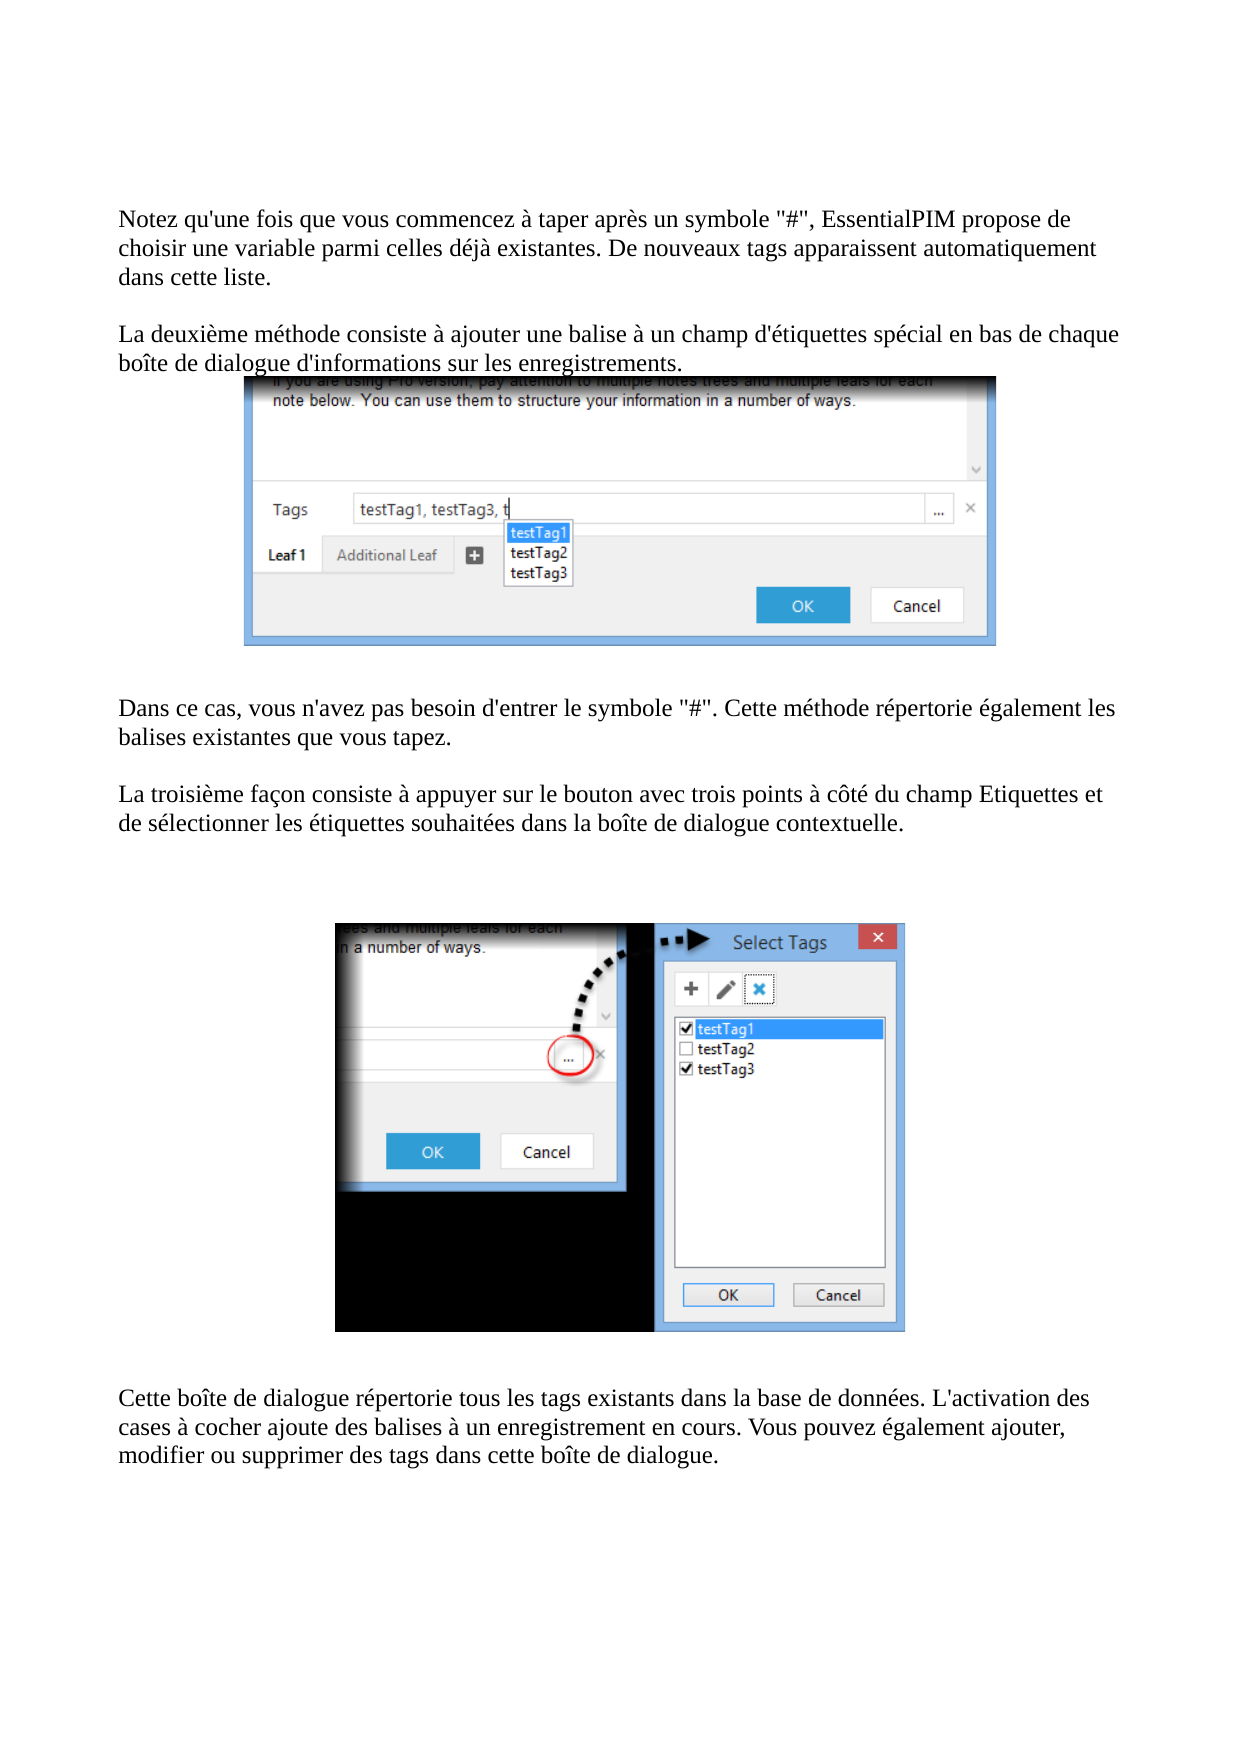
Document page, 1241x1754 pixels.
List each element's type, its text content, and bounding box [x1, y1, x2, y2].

text Cette boîte de dialogue répertorie tous les tags existants dans la base de données. L'activation des cases à cocher ajoute des balises à un enregistrement en cours. Vous pouvez également ajouter, modifier ou supprimer des tags dans cette boîte de dialogue. [118, 1383, 1122, 1469]
picture [335, 923, 905, 1332]
text Notez qu'une fois que vous commencez à taper après un symbole "#", EssentialPIM propose de choisir une variable parmi celles déjà existantes. De nouveaux tags apparaissent automatiquement dans cette liste. [118, 204, 1122, 291]
picture [243, 376, 997, 646]
text La deuxième méthode consiste à ajouter une balise à un champ d'étiquettes spécial en bas de chaque boîte de dialogue d'informations sur les enregistrements. [118, 319, 1122, 377]
text Dans ce cas, vous n'avez pas besoin d'entrer le symbole "#". Cette méthode répertorie également les balises existantes que vous tapez. [118, 693, 1122, 751]
text La troisième façon consiste à appuyer sur le bouton avec trois points à côté du champ Etiquettes et de sélectionner les étiquettes souhaitées dans la boîte de dialogue contextuelle. [118, 779, 1122, 837]
